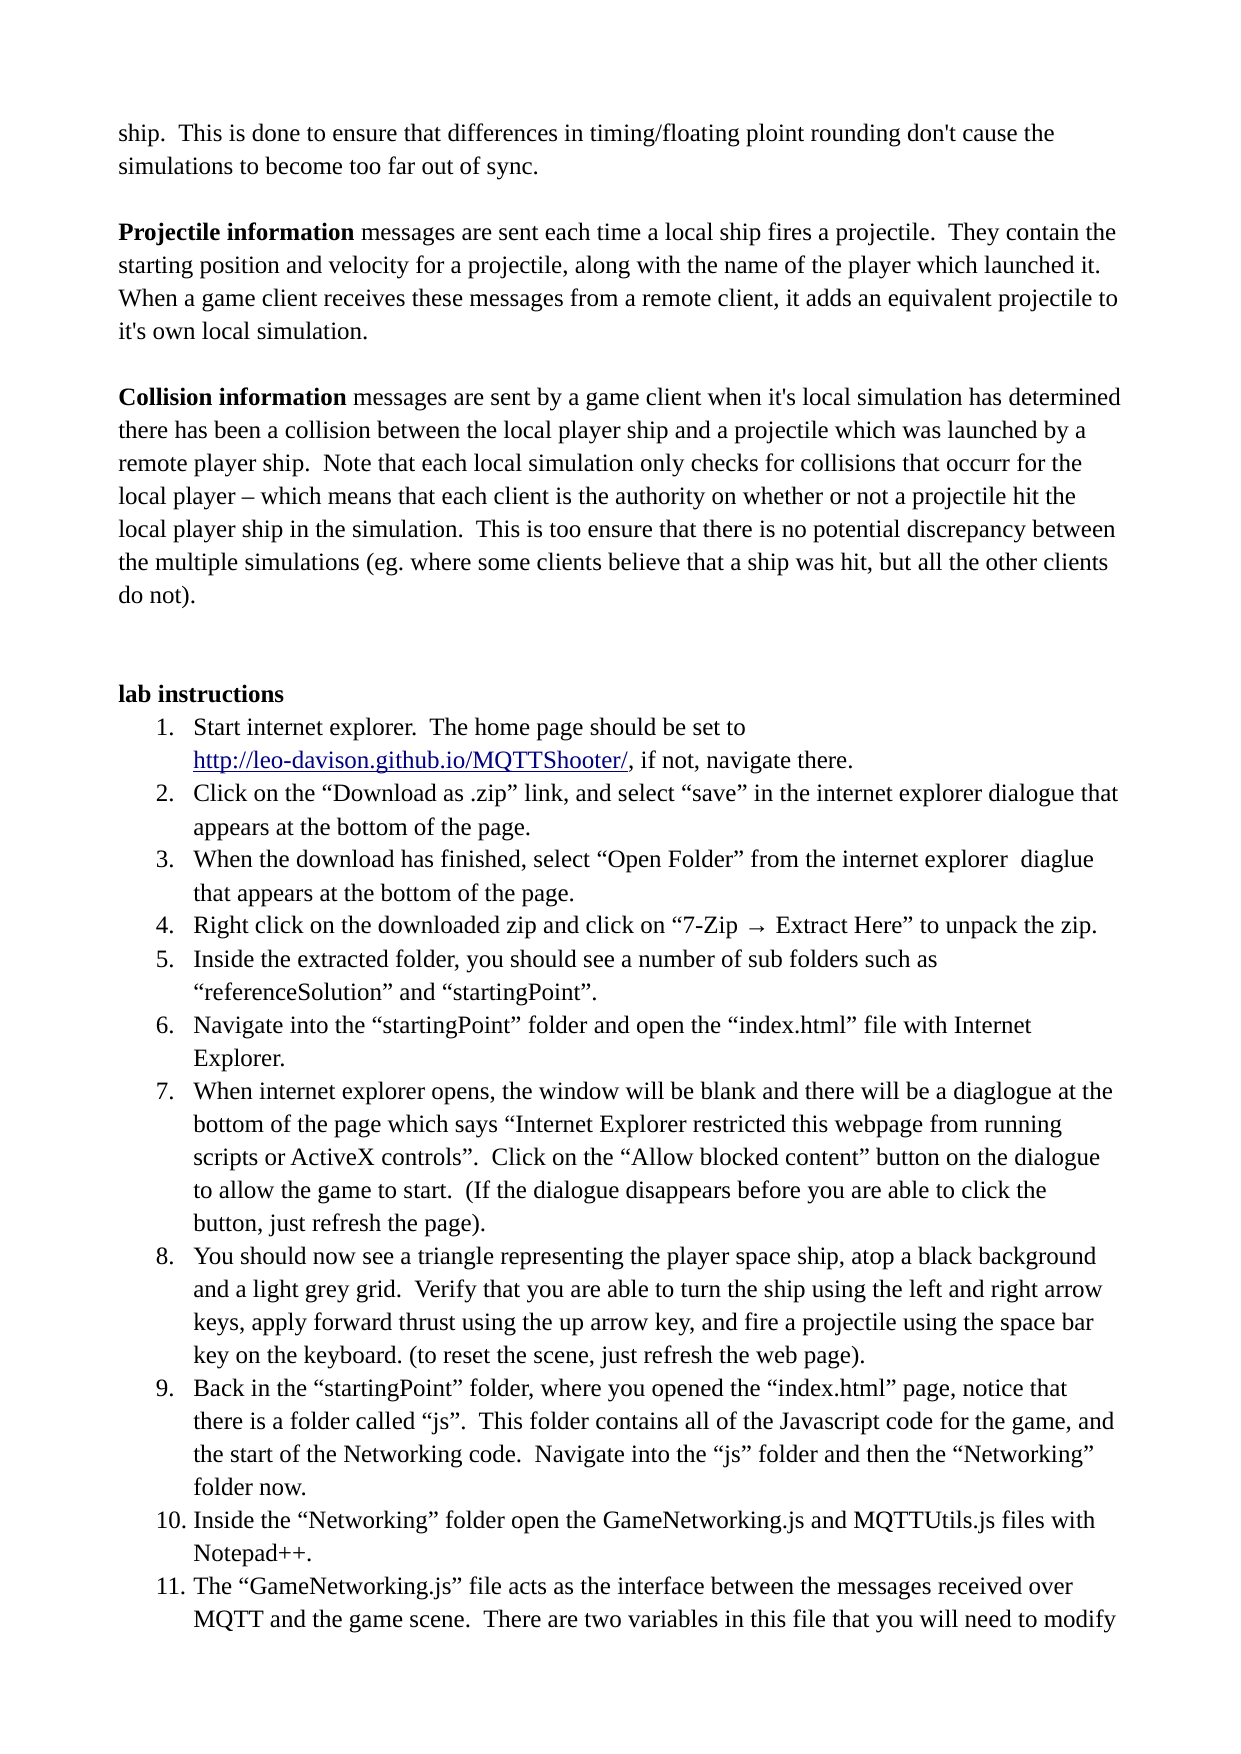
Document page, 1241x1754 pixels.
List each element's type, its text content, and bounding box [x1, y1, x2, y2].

list Right click on the downloaded zip and click on “7-Zip → Extract Here” to unpack the zip. [156, 911, 1122, 939]
list When the download has finished, select “Open Folder” from the internet explorer diaglue that appears at the bottom of the page. [156, 844, 1122, 906]
list Click on the “Download as .zip” link, and select “save” in the internet explorer dialogue that appears at the bottom of the page. [156, 778, 1122, 840]
list You should now see a triangle representing the player space ship, atop a black background and a light grey grid. Verify that you are able to turn the ship using the left and right arrow keys, apply forward thrust using the up arrow key, and fire a projectile using the space bar key on the keyboard. (to reset the scene, just refresh the web page). [156, 1241, 1122, 1369]
text lab instructions [118, 679, 1122, 708]
list The “GameNetworking.js” file acts as the interface between the messages received over MQTT and the game scene. There are two variables in this file that you will need to modify [156, 1571, 1122, 1633]
list Back in the “startingPoint” folder, where you opened the “index.html” page, notice that there is a folder called “js”. This folder contains all of the Javascript code for the game, and the start of the Networking code. Navigate into the “js” folder and then the “Networking” folder now. [156, 1373, 1122, 1501]
list Navigate into the “startingPoint” folder and open the “index.html” file with Internet Explorer. [156, 1010, 1122, 1071]
list When internet explorer opens, the window will be blank and there will be a diaglogue at the bottom of the page which says “Internet Explorer restricted this webpage from running scripts or ActiveX controls”. Click on the “Allow blocked content” button on the dialogue to allow the game to start. (If the dialogue disappears before you are able to click the button, just refresh the page). [156, 1076, 1122, 1237]
text Collision information messages are sent by a game client when it's local simulation has determined there has been a collision between the local player ship and a projectile which was launched by a remote player ship. Note that each local simulation only checks for collisions that occurr for the local player – which means that each client is the authority on whether or not a projectile hit the local player ship in the simulation. This is too ensure that there is no potential discrepancy between the multiple simulations (eg. where some clients believe that a ship was hit, but all the other clients do not). [118, 382, 1122, 609]
list Start internet explorer. The home page should be set to http://leo-davison.github.io/MQTTShooter/, if not, navigate there. [156, 712, 1122, 774]
list Inside the “Networking” folder open the GameNetworking.js and MQTTUtils.js files with Notepad++. [156, 1505, 1122, 1567]
text Projectile information messages are sent each time a local ship fires a projectile. They contain the starting position and velocity for a projectile, along with the name of the player which launched it. When a game client receives these messages from a remote client, it adds an equivalent projectile to it's own local simulation. [118, 217, 1122, 345]
list Inside the extracted folder, you should see a number of sub folders such as “referenceSolution” and “startingPoint”. [156, 944, 1122, 1005]
text ship. This is done to ensure that differences in timing/floating ploint rounding don't cause the simulations to become too far out of sync. [118, 118, 1122, 180]
